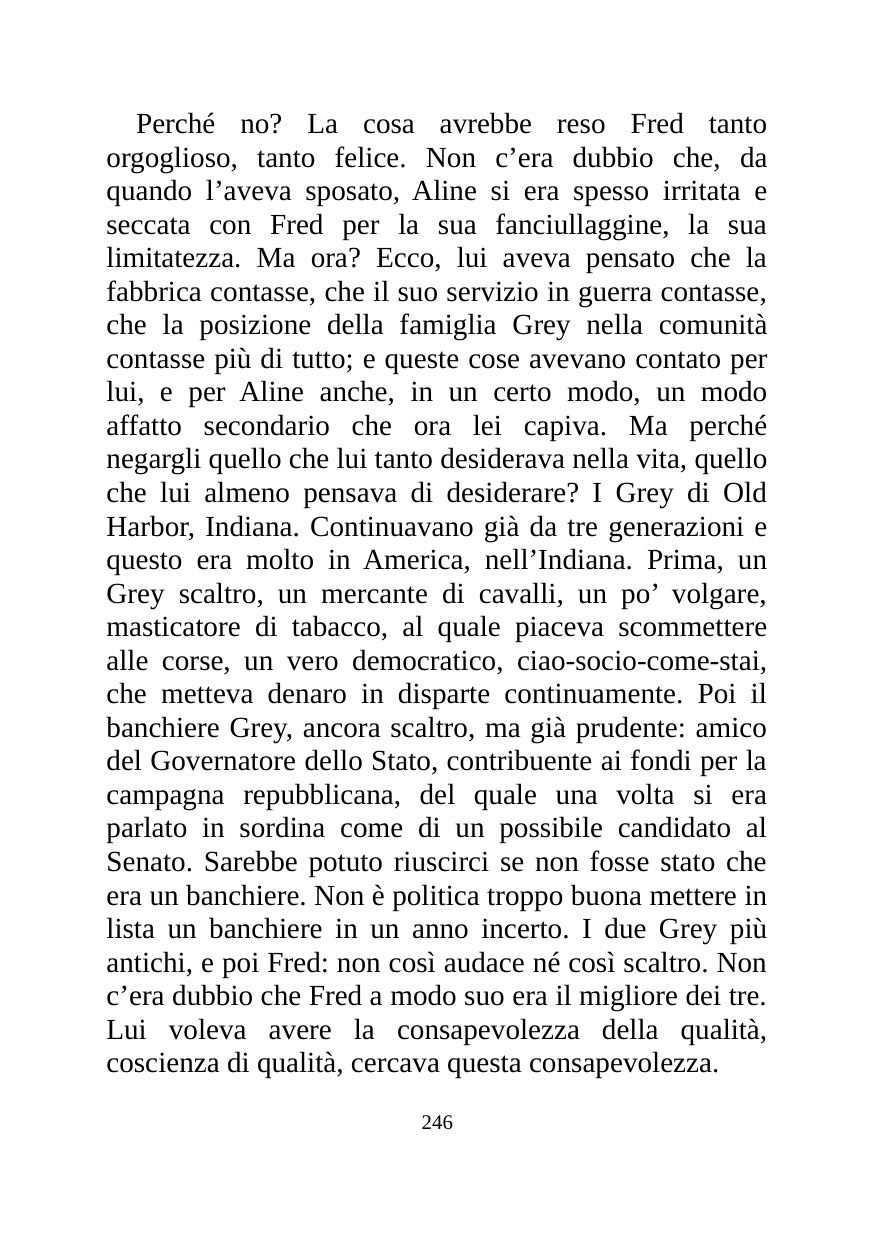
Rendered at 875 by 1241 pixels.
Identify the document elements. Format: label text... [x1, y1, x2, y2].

text Perché no? La cosa avrebbe reso Fred tanto orgoglioso, tanto felice. Non c’era dubbio che, da quando l’aveva sposato, Aline si era spesso irritata e seccata con Fred per la sua fanciullaggine, la sua limitatezza. Ma ora? Ecco, lui aveva pensato che la fabbrica contasse, che il suo servizio in guerra contasse, che la posizione della famiglia Grey nella comunità contasse più di tutto; e queste cose avevano contato per lui, e per Aline anche, in un certo modo, un modo affatto secondario che ora lei capiva. Ma perché negargli quello che lui tanto desiderava nella vita, quello che lui almeno pensava di desiderare? I Grey di Old Harbor, Indiana. Continuavano già da tre generazioni e questo era molto in America, nell’Indiana. Prima, un Grey scaltro, un mercante di cavalli, un po’ volgare, masticatore di tabacco, al quale piaceva scommettere alle corse, un vero democratico, ciao-socio-come-stai, che metteva denaro in disparte continuamente. Poi il banchiere Grey, ancora scaltro, ma già prudente: amico del Governatore dello Stato, contribuente ai fondi per la campagna repubblicana, del quale una volta si era parlato in sordina come di un possibile candidato al Senato. Sarebbe potuto riuscirci se non fosse stato che era un banchiere. Non è politica troppo buona mettere in lista un banchiere in un anno incerto. I due Grey più antichi, e poi Fred: non così audace né così scaltro. Non c’era dubbio che Fred a modo suo era il migliore dei tre. Lui voleva avere la consapevolezza della qualità, coscienza di qualità, cercava questa consapevolezza. [106, 106, 768, 1079]
